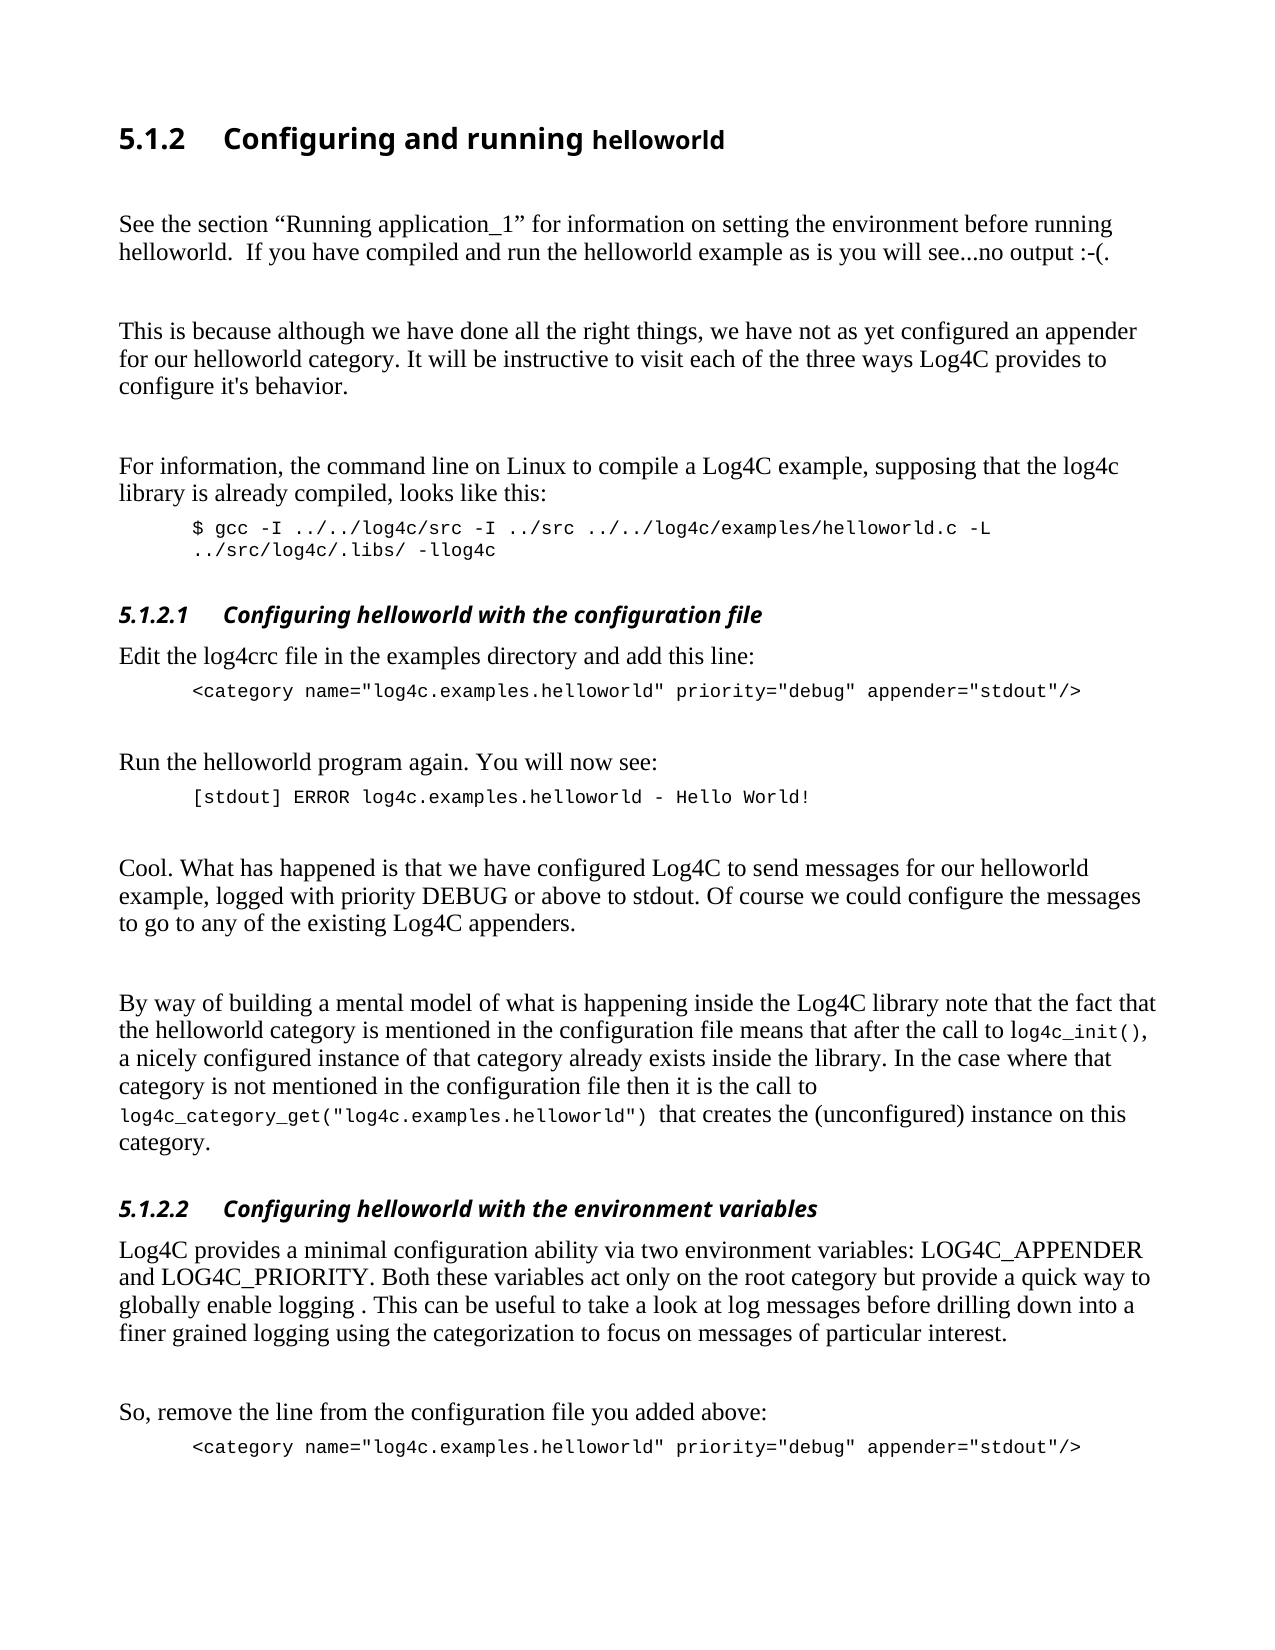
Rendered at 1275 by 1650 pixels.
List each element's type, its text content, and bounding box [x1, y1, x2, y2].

text This is because although we have done all the right things, we have not as yet configured an appender for our helloworld category. It will be instructive to visit each of the three ways Log4C provides to configure it's behavior. [118, 317, 1156, 400]
text Log4C provides a minimal configuration ability via two environment variables: LOG4C_APPENDER and LOG4C_PRIORITY. Both these variables act only on the root category but provide a quick way to globally enable logging . This can be useful to take a look at log messages before drilling down into a finer grained logging using the categorization to focus on messages of particular interest. [118, 1236, 1156, 1347]
subtitle Configuring helloworld with the environment variables [118, 1193, 1156, 1224]
text By way of building a mental model of what is happening inside the Log4C library note that the fact that the helloworld category is mentioned in the configuration file means that after the call to log4c_init(), a nicely configured instance of that category already exists inside the library. In the case where that category is not mentioned in the configuration file then it is the call to log4c_category_get("log4c.examples.helloworld") that creates the (unconfigured) instance on this category. [118, 989, 1156, 1156]
text Run the helloworld program again. You will now see: [118, 748, 1156, 776]
text So, remove the line from the configuration file you added above: [118, 1398, 1156, 1426]
text $ gcc -I ../../log4c/src -I ../src ../../log4c/examples/helloworld.c -L ../src/log4c/.libs/ -llog4c [192, 519, 1156, 562]
subtitle Configuring and running hello­world [118, 118, 1156, 158]
text Edit the log4crc file in the examples directory and add this line: [118, 642, 1156, 669]
subtitle Configuring helloworld with the configuration file [118, 599, 1156, 630]
text <category name="log4c.examples.helloworld" priority="debug" appender="stdout"/> [192, 1438, 1156, 1459]
text [stdout] ERROR log4c.examples.helloworld - Hello World! [192, 788, 1156, 809]
text For information, the command line on Linux to compile a Log4C example, supposing that the log4c library is already compiled, looks like this: [118, 452, 1156, 507]
text Cool. What has happened is that we have configured Log4C to send messages for our helloworld example, logged with priority DEBUG or above to stdout. Of course we could configure the messages to go to any of the existing Log4C appenders. [118, 854, 1156, 937]
text <category name="log4c.examples.helloworld" priority="debug" appender="stdout"/> [192, 682, 1156, 703]
text See the section “Running application_1” for information on setting the environment before running helloworld. If you have compiled and run the helloworld example as is you will see...no output :-(. [118, 210, 1156, 265]
